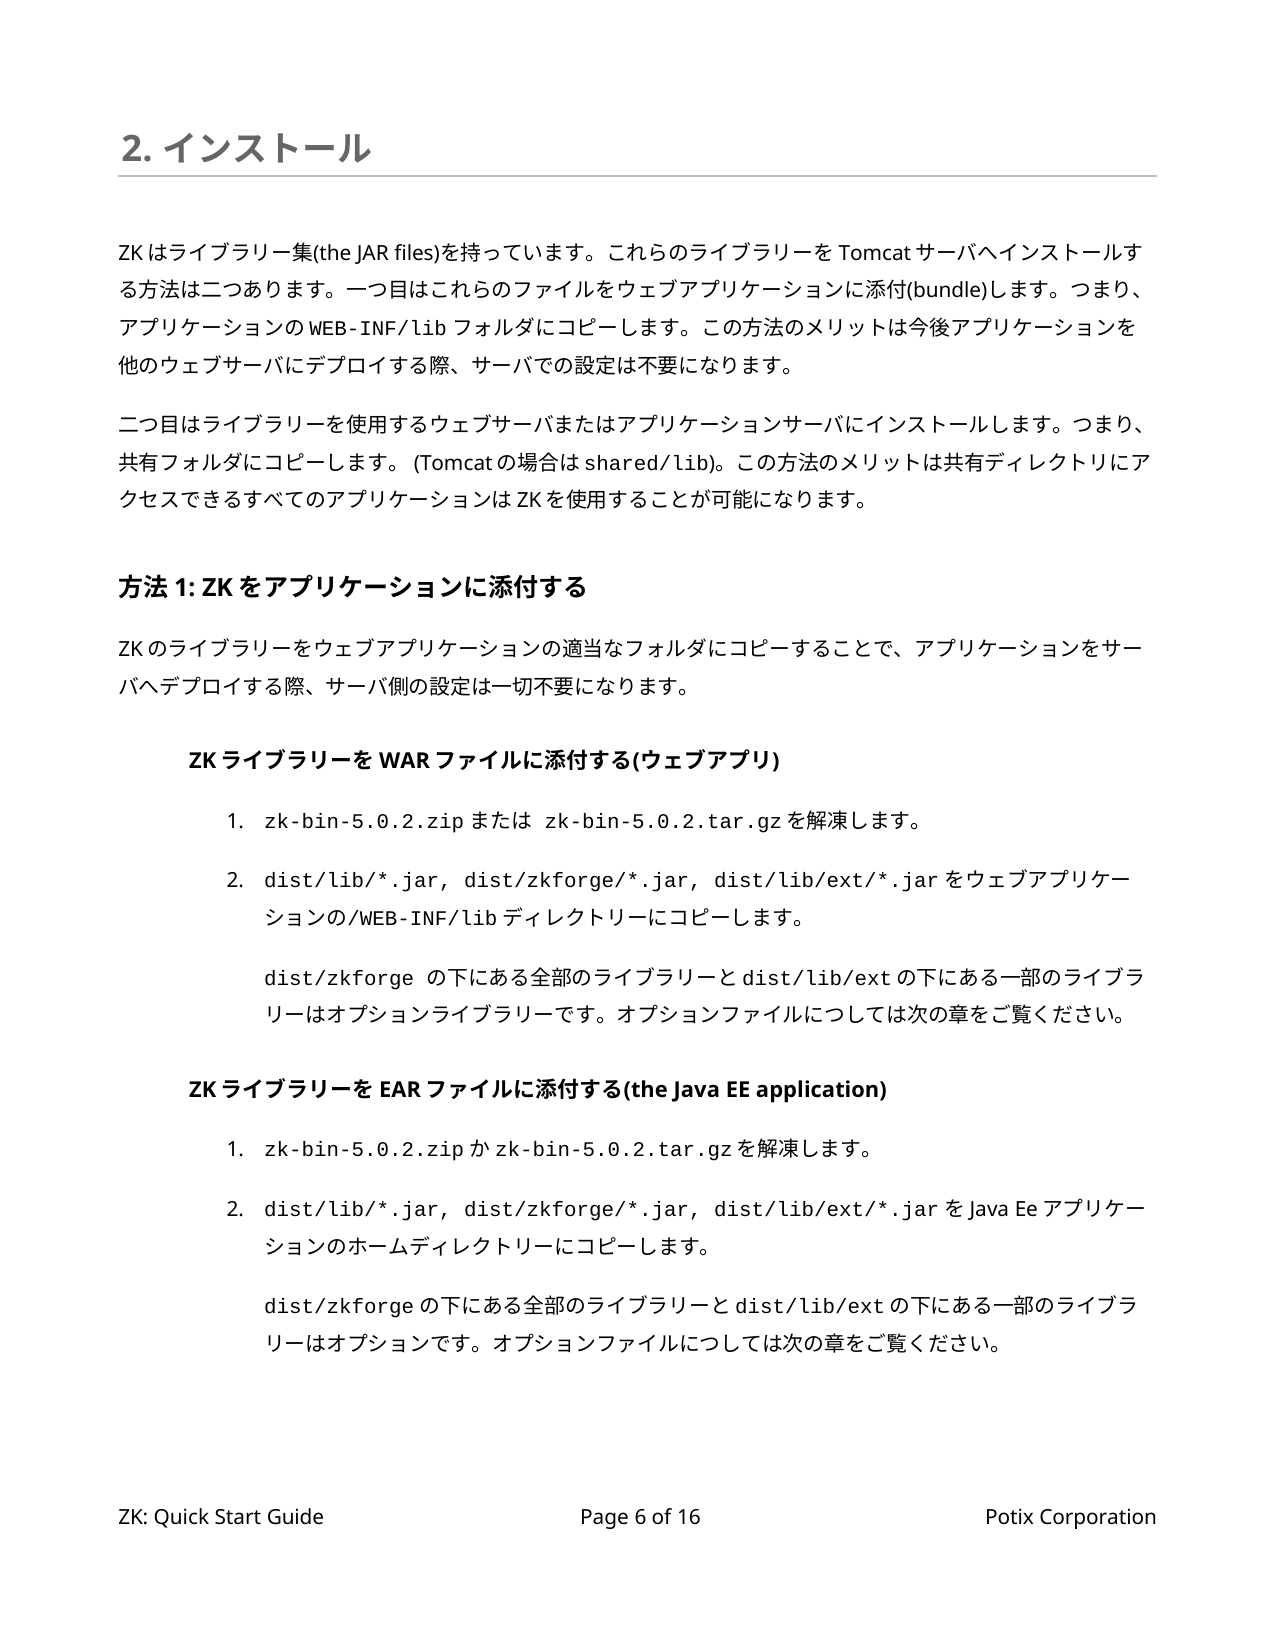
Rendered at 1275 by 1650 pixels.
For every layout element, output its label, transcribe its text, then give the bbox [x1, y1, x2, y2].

subtitle 2. インストール [118, 118, 1157, 175]
list dist/zkforge の下にある全部のライブラリーとdist/lib/extの下にある一部のライブラリーはオプションです。オプションファイルにつしては次の章をご覧ください。 [226, 1290, 1157, 1357]
subtitle ZKライブラリーをWARファイルに添付する(ウェブアプリ) [189, 743, 1157, 775]
subtitle ZKライブラリーをEARファイルに添付する(the Java EE application) [189, 1071, 1157, 1103]
list zk-bin-5.0.2.zip または zk-bin-5.0.2.tar.gzを解凍します。 [226, 804, 1157, 834]
text 二つ目はライブラリーを使用するウェブサーバまたはアプリケーションサーバにインストールします。つまり、共有フォルダにコピーします。 (Tomcatの場合はshared/lib)。この方法のメリットは共有ディレクトリにアクセスできるすべてのアプリケーションはZKを使用することが可能になります。 [118, 409, 1157, 514]
list dist/zkforge の下にある全部のライブラリーとdist/lib/extの下にある一部のライブラリーはオプションライブラリーです。オプションファイルにつしては次の章をご覧ください。 [226, 961, 1157, 1029]
list dist/lib/*.jar, dist/zkforge/*.jar, dist/lib/ext/*.jar をウェブアプリケーションの/WEB-INF/lib ディレクトリーにコピーします。 [226, 864, 1157, 932]
text ZKはライブラリー集(the JAR files)を持っています。これらのライブラリーをTomcatサーバへインストールする方法は二つあります。一つ目はこれらのファイルをウェブアプリケーションに添付(bundle)します。つまり、アプリケーションのWEB-INF/lib フォルダにコピーします。この方法のメリットは今後アプリケーションを他のウェブサーバにデプロイする際、サーバでの設定は不要になります。 [118, 236, 1157, 379]
list zk-bin-5.0.2.zip か zk-bin-5.0.2.tar.gzを解凍します。 [226, 1133, 1157, 1163]
list dist/lib/*.jar, dist/zkforge/*.jar, dist/lib/ext/*.jar をJava Eeアプリケーションのホームディレクトリーにコピーします。 [226, 1193, 1157, 1260]
text ZKのライブラリーをウェブアプリケーションの適当なフォルダにコピーすることで、アプリケーションをサーバへデプロイする際、サーバ側の設定は一切不要になります。 [118, 633, 1157, 700]
subtitle 方法 1: ZKをアプリケーションに添付する [118, 567, 1157, 603]
